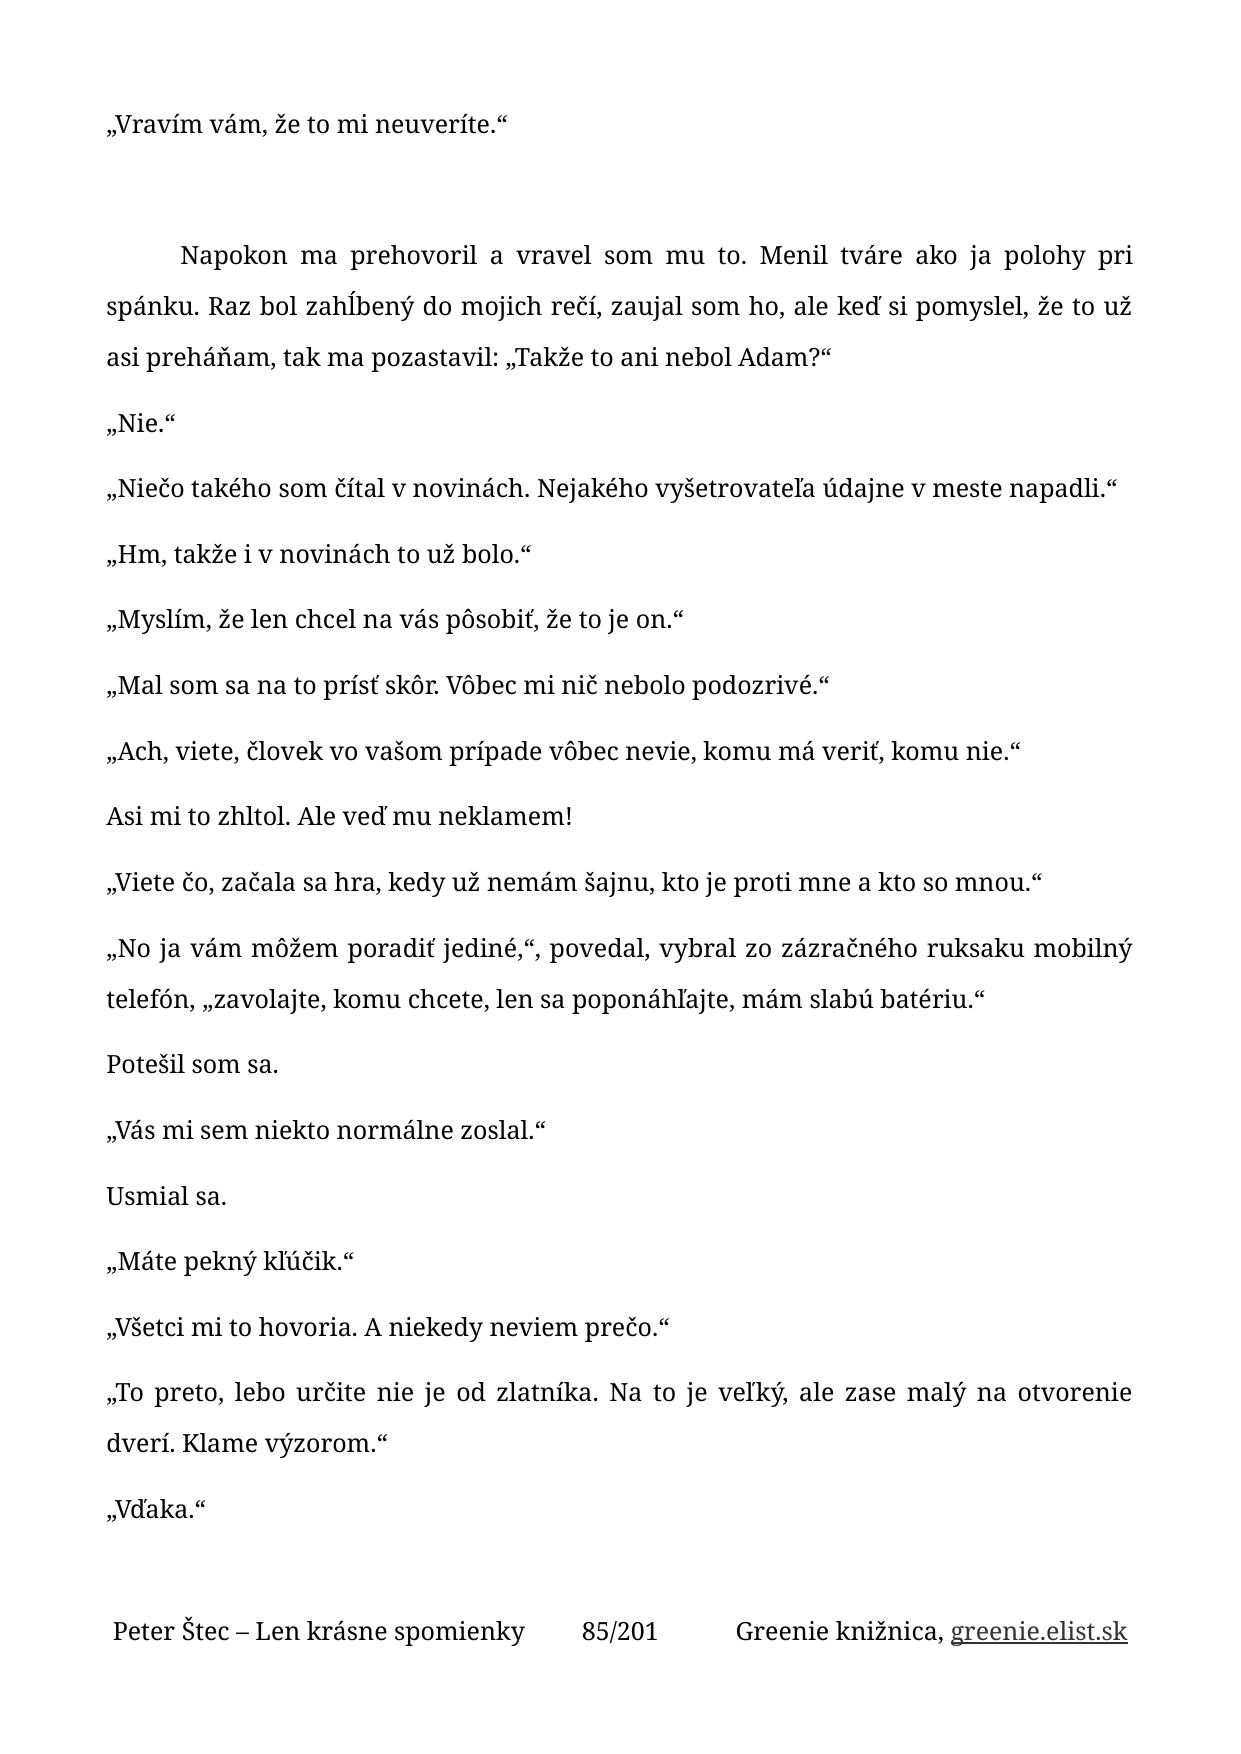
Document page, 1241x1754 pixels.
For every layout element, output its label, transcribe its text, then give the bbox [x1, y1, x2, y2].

text Potešil som sa. [106, 1047, 1134, 1081]
text „Viete čo, začala sa hra, kedy už nemám šajnu, kto je proti mne a kto so mnou.“ [106, 864, 1134, 899]
text „To preto, lebo určite nie je od zlatníka. Na to je veľký, ale zase malý na otvorenie dverí. Klame výzorom.“ [106, 1375, 1134, 1460]
text Asi mi to zhltol. Ale veď mu neklamem! [106, 799, 1134, 833]
text Napokon ma prehovoril a vravel som mu to. Menil tváre ako ja polohy pri spánku. Raz bol zahĺbený do mojich rečí, zaujal som ho, ale keď si pomyslel, že to už asi preháňam, tak ma pozastavil: „Takže to ani nebol Adam?“ [106, 237, 1134, 374]
text „Hm, takže i v novinách to už bolo.“ [106, 536, 1134, 571]
text „Nie.“ [106, 405, 1134, 439]
text „Vďaka.“ [106, 1492, 1134, 1526]
text „Vravím vám, že to mi neuveríte.“ [106, 106, 1134, 140]
text „Myslím, že len chcel na vás pôsobiť, že to je on.“ [106, 602, 1134, 636]
text „No ja vám môžem poradiť jediné,“, povedal, vybral zo zázračného ruksaku mobilný telefón, „zavolajte, komu chcete, len sa poponáhľajte, mám slabú batériu.“ [106, 930, 1134, 1015]
text „Ach, viete, človek vo vašom prípade vôbec nevie, komu má veriť, komu nie.“ [106, 733, 1134, 767]
text Usmial sa. [106, 1178, 1134, 1212]
text „Niečo takého som čítal v novinách. Nejakého vyšetrovateľa údajne v meste napadli.“ [106, 471, 1134, 505]
text „Máte pekný kľúčik.“ [106, 1244, 1134, 1278]
text „Mal som sa na to prísť skôr. Vôbec mi nič nebolo podozrivé.“ [106, 668, 1134, 702]
text „Vás mi sem niekto normálne zoslal.“ [106, 1112, 1134, 1147]
text „Všetci mi to hovoria. A niekedy neviem prečo.“ [106, 1309, 1134, 1343]
